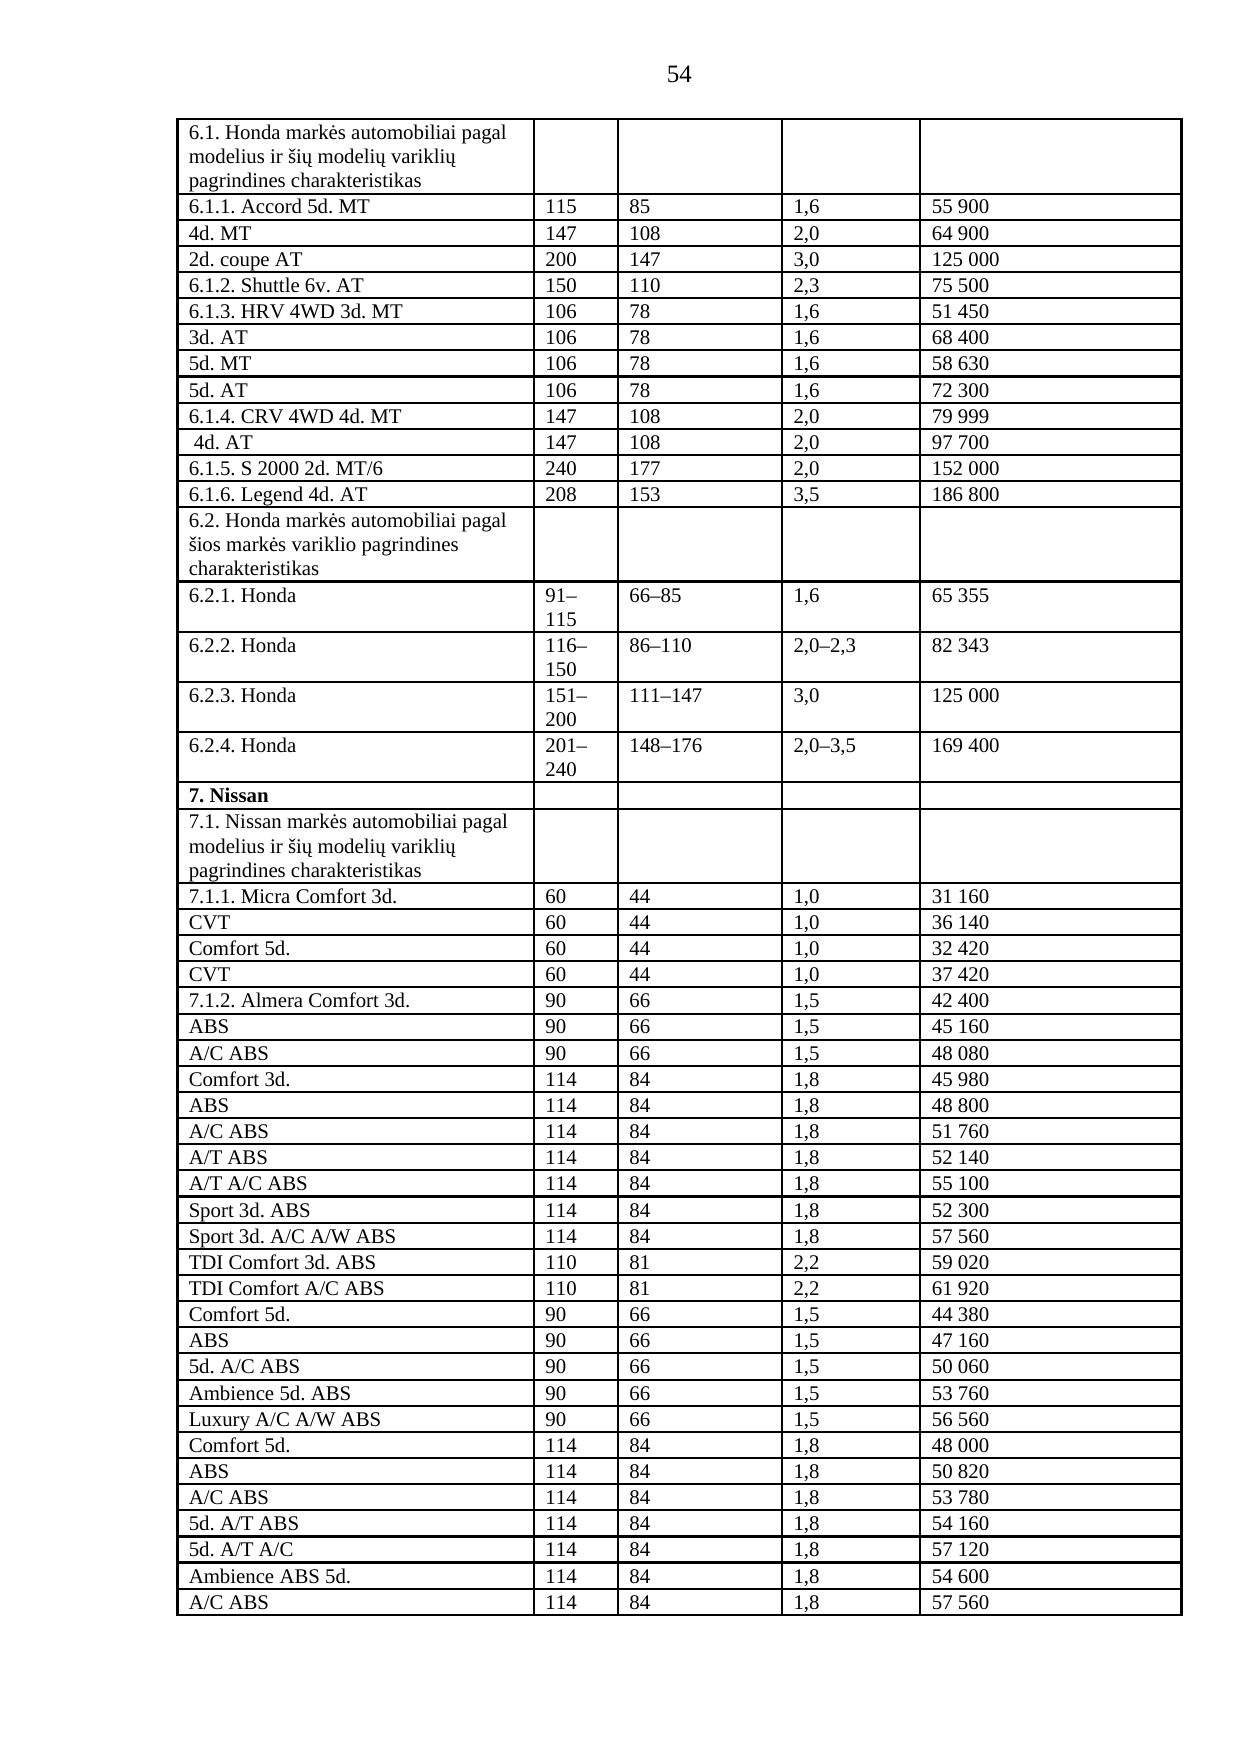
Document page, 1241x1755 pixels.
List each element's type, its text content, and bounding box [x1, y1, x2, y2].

table_cell 6.2.3. Honda [179, 683, 533, 731]
table_cell 106 [535, 378, 617, 402]
table_cell 2,0 [783, 221, 919, 245]
table_cell 84 [619, 1511, 781, 1535]
table_cell 44 [619, 962, 781, 986]
table_cell [783, 783, 919, 807]
table_cell 45 160 [921, 1015, 1180, 1038]
table_cell Ambience ABS 5d. [179, 1564, 533, 1588]
table_cell 148–176 [619, 733, 781, 781]
table_cell 6.2. Honda markės automobiliai pagal šios markės variklio pagrindines charakteristikas [179, 508, 533, 580]
table_cell 169 400 [921, 733, 1180, 781]
table_cell 6.2.2. Honda [179, 633, 533, 681]
table_cell 44 [619, 910, 781, 934]
table_cell Comfort 5d. [179, 1302, 533, 1326]
table_cell 2,0 [783, 430, 919, 454]
table_cell 78 [619, 299, 781, 323]
table_cell 1,8 [783, 1564, 919, 1588]
table_cell [535, 508, 617, 580]
table_cell 6.1. Honda markės automobiliai pagal modelius ir šių modelių variklių pagrindines charakteristikas [179, 120, 533, 192]
table_cell A/T A/C ABS [179, 1171, 533, 1195]
table_cell 1,5 [783, 1328, 919, 1352]
table_cell 97 700 [921, 430, 1180, 454]
table_cell 36 140 [921, 910, 1180, 934]
table_cell Ambience 5d. ABS [179, 1381, 533, 1404]
table_cell 5d. AT [179, 378, 533, 402]
table_cell [535, 120, 617, 192]
table_cell 147 [535, 221, 617, 245]
table_cell 68 400 [921, 325, 1180, 349]
table_cell 114 [535, 1093, 617, 1117]
table_cell 2,2 [783, 1276, 919, 1300]
table_cell 1,6 [783, 351, 919, 375]
table_cell 6.2.4. Honda [179, 733, 533, 781]
table_cell 84 [619, 1590, 781, 1614]
table_cell [619, 120, 781, 192]
table_cell 90 [535, 1302, 617, 1326]
table_cell 1,8 [783, 1459, 919, 1483]
table_cell Sport 3d. A/C A/W ABS [179, 1224, 533, 1248]
table_cell 1,6 [783, 299, 919, 323]
table_cell Luxury A/C A/W ABS [179, 1407, 533, 1431]
table_cell 53 780 [921, 1485, 1180, 1509]
table_cell Comfort 3d. [179, 1067, 533, 1091]
table_cell 106 [535, 351, 617, 375]
table_cell 108 [619, 221, 781, 245]
table_cell 60 [535, 936, 617, 960]
table_cell 153 [619, 482, 781, 506]
table_cell 114 [535, 1485, 617, 1509]
table_cell ABS [179, 1015, 533, 1038]
table_cell 208 [535, 482, 617, 506]
table_cell 65 355 [921, 583, 1180, 631]
table_cell 110 [619, 273, 781, 297]
table_cell 2d. coupe AT [179, 247, 533, 271]
table_cell 114 [535, 1511, 617, 1535]
table_cell 200 [535, 247, 617, 271]
table_cell ABS [179, 1459, 533, 1483]
table_cell 114 [535, 1171, 617, 1195]
table_cell 56 560 [921, 1407, 1180, 1431]
table_cell 114 [535, 1224, 617, 1248]
table_cell 66 [619, 988, 781, 1012]
table_cell 2,0 [783, 404, 919, 428]
table_cell 201–240 [535, 733, 617, 781]
table_cell 90 [535, 1407, 617, 1431]
table_cell 3,5 [783, 482, 919, 506]
table_cell 5d. MT [179, 351, 533, 375]
table_cell 7.1. Nissan markės automobiliai pagal modelius ir šių modelių variklių pagrindines charakteristikas [179, 810, 533, 882]
table_cell 84 [619, 1433, 781, 1457]
table_cell 82 343 [921, 633, 1180, 681]
table_cell 90 [535, 1015, 617, 1038]
table_cell 60 [535, 884, 617, 908]
table_cell 114 [535, 1119, 617, 1143]
table_cell 42 400 [921, 988, 1180, 1012]
table_cell 55 900 [921, 195, 1180, 218]
table_cell Sport 3d. ABS [179, 1198, 533, 1222]
table_cell 1,8 [783, 1224, 919, 1248]
table_cell 60 [535, 962, 617, 986]
table_cell 57 560 [921, 1590, 1180, 1614]
table_cell 110 [535, 1250, 617, 1274]
table_cell 84 [619, 1171, 781, 1195]
table_cell 1,8 [783, 1198, 919, 1222]
table_cell 52 300 [921, 1198, 1180, 1222]
table_cell 53 760 [921, 1381, 1180, 1404]
table_cell 1,6 [783, 583, 919, 631]
table_cell 114 [535, 1067, 617, 1091]
table_cell 2,3 [783, 273, 919, 297]
table_cell 78 [619, 378, 781, 402]
table_cell 90 [535, 1328, 617, 1352]
table_cell 1,8 [783, 1511, 919, 1535]
table_cell 51 450 [921, 299, 1180, 323]
table_cell Comfort 5d. [179, 936, 533, 960]
table_cell 4d. AT [179, 430, 533, 454]
table_cell 78 [619, 351, 781, 375]
table_cell 78 [619, 325, 781, 349]
table_cell 1,8 [783, 1433, 919, 1457]
table_cell 106 [535, 325, 617, 349]
table_cell 60 [535, 910, 617, 934]
table_cell A/C ABS [179, 1119, 533, 1143]
table_cell 84 [619, 1564, 781, 1588]
table_cell 48 800 [921, 1093, 1180, 1117]
table_cell 147 [535, 430, 617, 454]
table_cell [783, 508, 919, 580]
table_cell 1,5 [783, 1041, 919, 1065]
table_cell 1,8 [783, 1093, 919, 1117]
table_cell 151–200 [535, 683, 617, 731]
table_cell 114 [535, 1564, 617, 1588]
table_cell 7. Nissan [179, 783, 533, 807]
table_cell 1,5 [783, 1407, 919, 1431]
table_cell 2,2 [783, 1250, 919, 1274]
table_cell 1,5 [783, 1354, 919, 1378]
table_cell 6.1.5. S 2000 2d. MT/6 [179, 456, 533, 480]
table_cell 44 380 [921, 1302, 1180, 1326]
table_cell 85 [619, 195, 781, 218]
table_cell [921, 810, 1180, 882]
table_cell 86–110 [619, 633, 781, 681]
table_cell 147 [619, 247, 781, 271]
table_cell [783, 810, 919, 882]
table_cell 66 [619, 1015, 781, 1038]
table_cell 111–147 [619, 683, 781, 731]
table_cell 90 [535, 988, 617, 1012]
table_cell 125 000 [921, 247, 1180, 271]
table_cell 108 [619, 404, 781, 428]
table_cell 57 120 [921, 1538, 1180, 1561]
table_cell 64 900 [921, 221, 1180, 245]
table_cell TDI Comfort 3d. ABS [179, 1250, 533, 1274]
table_cell [921, 508, 1180, 580]
table_cell 52 140 [921, 1145, 1180, 1169]
table_cell 1,0 [783, 962, 919, 986]
table_cell 54 600 [921, 1564, 1180, 1588]
table_cell 150 [535, 273, 617, 297]
table_cell [619, 508, 781, 580]
table_cell A/T ABS [179, 1145, 533, 1169]
table_cell 90 [535, 1381, 617, 1404]
table_cell A/C ABS [179, 1485, 533, 1509]
table_cell 1,0 [783, 910, 919, 934]
table_cell 114 [535, 1433, 617, 1457]
table_cell 48 000 [921, 1433, 1180, 1457]
table_cell 106 [535, 299, 617, 323]
table_cell 54 160 [921, 1511, 1180, 1535]
table_cell 5d. A/T A/C [179, 1538, 533, 1561]
table_cell 66 [619, 1354, 781, 1378]
table_cell 115 [535, 195, 617, 218]
table_cell 59 020 [921, 1250, 1180, 1274]
table_cell 79 999 [921, 404, 1180, 428]
table_cell ABS [179, 1093, 533, 1117]
table_cell 2,0 [783, 456, 919, 480]
table_cell 125 000 [921, 683, 1180, 731]
table_cell 1,0 [783, 936, 919, 960]
table_cell ABS [179, 1328, 533, 1352]
table_cell 1,5 [783, 988, 919, 1012]
table_cell A/C ABS [179, 1041, 533, 1065]
table_cell 1,8 [783, 1538, 919, 1561]
table_cell 1,8 [783, 1590, 919, 1614]
table_cell [619, 783, 781, 807]
table_cell 90 [535, 1354, 617, 1378]
table_cell 114 [535, 1590, 617, 1614]
table_cell 110 [535, 1276, 617, 1300]
table_cell 84 [619, 1198, 781, 1222]
table_cell 61 920 [921, 1276, 1180, 1300]
table_cell 84 [619, 1145, 781, 1169]
table_cell 66 [619, 1381, 781, 1404]
table_cell 6.2.1. Honda [179, 583, 533, 631]
table_cell 47 160 [921, 1328, 1180, 1352]
table_cell A/C ABS [179, 1590, 533, 1614]
table_cell 6.1.4. CRV 4WD 4d. MT [179, 404, 533, 428]
table_cell 240 [535, 456, 617, 480]
table_cell 7.1.1. Micra Comfort 3d. [179, 884, 533, 908]
table_cell 1,5 [783, 1381, 919, 1404]
table_cell 114 [535, 1198, 617, 1222]
table_cell 1,6 [783, 378, 919, 402]
table_cell 4d. MT [179, 221, 533, 245]
table_cell 44 [619, 936, 781, 960]
table_cell [535, 783, 617, 807]
table_cell 32 420 [921, 936, 1180, 960]
table_cell 44 [619, 884, 781, 908]
table_cell 31 160 [921, 884, 1180, 908]
table_cell 84 [619, 1093, 781, 1117]
table_cell 186 800 [921, 482, 1180, 506]
table_cell 1,8 [783, 1171, 919, 1195]
table_cell 2,0–3,5 [783, 733, 919, 781]
table_cell 50 060 [921, 1354, 1180, 1378]
table_cell [535, 810, 617, 882]
table_cell 58 630 [921, 351, 1180, 375]
table_cell 6.1.6. Legend 4d. AT [179, 482, 533, 506]
table_cell 1,0 [783, 884, 919, 908]
table_cell 84 [619, 1538, 781, 1561]
table_cell 1,6 [783, 195, 919, 218]
table_cell 1,8 [783, 1485, 919, 1509]
table_cell 66 [619, 1407, 781, 1431]
table_cell 1,6 [783, 325, 919, 349]
table_cell 3,0 [783, 247, 919, 271]
table_cell 1,5 [783, 1015, 919, 1038]
table_cell 114 [535, 1538, 617, 1561]
table_cell 57 560 [921, 1224, 1180, 1248]
table_cell 66–85 [619, 583, 781, 631]
table_cell 114 [535, 1459, 617, 1483]
table_cell 51 760 [921, 1119, 1180, 1143]
table_cell 84 [619, 1067, 781, 1091]
table_cell 1,5 [783, 1302, 919, 1326]
table_cell 48 080 [921, 1041, 1180, 1065]
table_cell Comfort 5d. [179, 1433, 533, 1457]
table_cell 7.1.2. Almera Comfort 3d. [179, 988, 533, 1012]
table_cell 72 300 [921, 378, 1180, 402]
table_cell 66 [619, 1041, 781, 1065]
table_cell 5d. A/C ABS [179, 1354, 533, 1378]
table_cell 5d. A/T ABS [179, 1511, 533, 1535]
table_cell 1,8 [783, 1067, 919, 1091]
table_cell 6.1.1. Accord 5d. MT [179, 195, 533, 218]
table_cell 114 [535, 1145, 617, 1169]
table_cell 66 [619, 1328, 781, 1352]
table_cell TDI Comfort A/C ABS [179, 1276, 533, 1300]
table_cell 45 980 [921, 1067, 1180, 1091]
table_cell 84 [619, 1485, 781, 1509]
table_cell [921, 120, 1180, 192]
table_cell 50 820 [921, 1459, 1180, 1483]
table_cell 81 [619, 1250, 781, 1274]
table_cell 81 [619, 1276, 781, 1300]
table_cell 3d. AT [179, 325, 533, 349]
table_cell [619, 810, 781, 882]
table_cell 84 [619, 1119, 781, 1143]
table_cell 6.1.2. Shuttle 6v. AT [179, 273, 533, 297]
table_cell 1,8 [783, 1119, 919, 1143]
table_cell [921, 783, 1180, 807]
table_cell 177 [619, 456, 781, 480]
table_cell 84 [619, 1459, 781, 1483]
table_cell 3,0 [783, 683, 919, 731]
table_cell [783, 120, 919, 192]
table_cell 116–150 [535, 633, 617, 681]
table_cell 1,8 [783, 1145, 919, 1169]
table_cell 91–115 [535, 583, 617, 631]
table_cell 66 [619, 1302, 781, 1326]
table_cell 75 500 [921, 273, 1180, 297]
table_cell 37 420 [921, 962, 1180, 986]
table_cell 152 000 [921, 456, 1180, 480]
table_cell 147 [535, 404, 617, 428]
table_cell 6.1.3. HRV 4WD 3d. MT [179, 299, 533, 323]
table_cell 2,0–2,3 [783, 633, 919, 681]
table_cell 84 [619, 1224, 781, 1248]
table_cell CVT [179, 962, 533, 986]
table_cell 108 [619, 430, 781, 454]
table_cell CVT [179, 910, 533, 934]
table_cell 55 100 [921, 1171, 1180, 1195]
table_cell 90 [535, 1041, 617, 1065]
